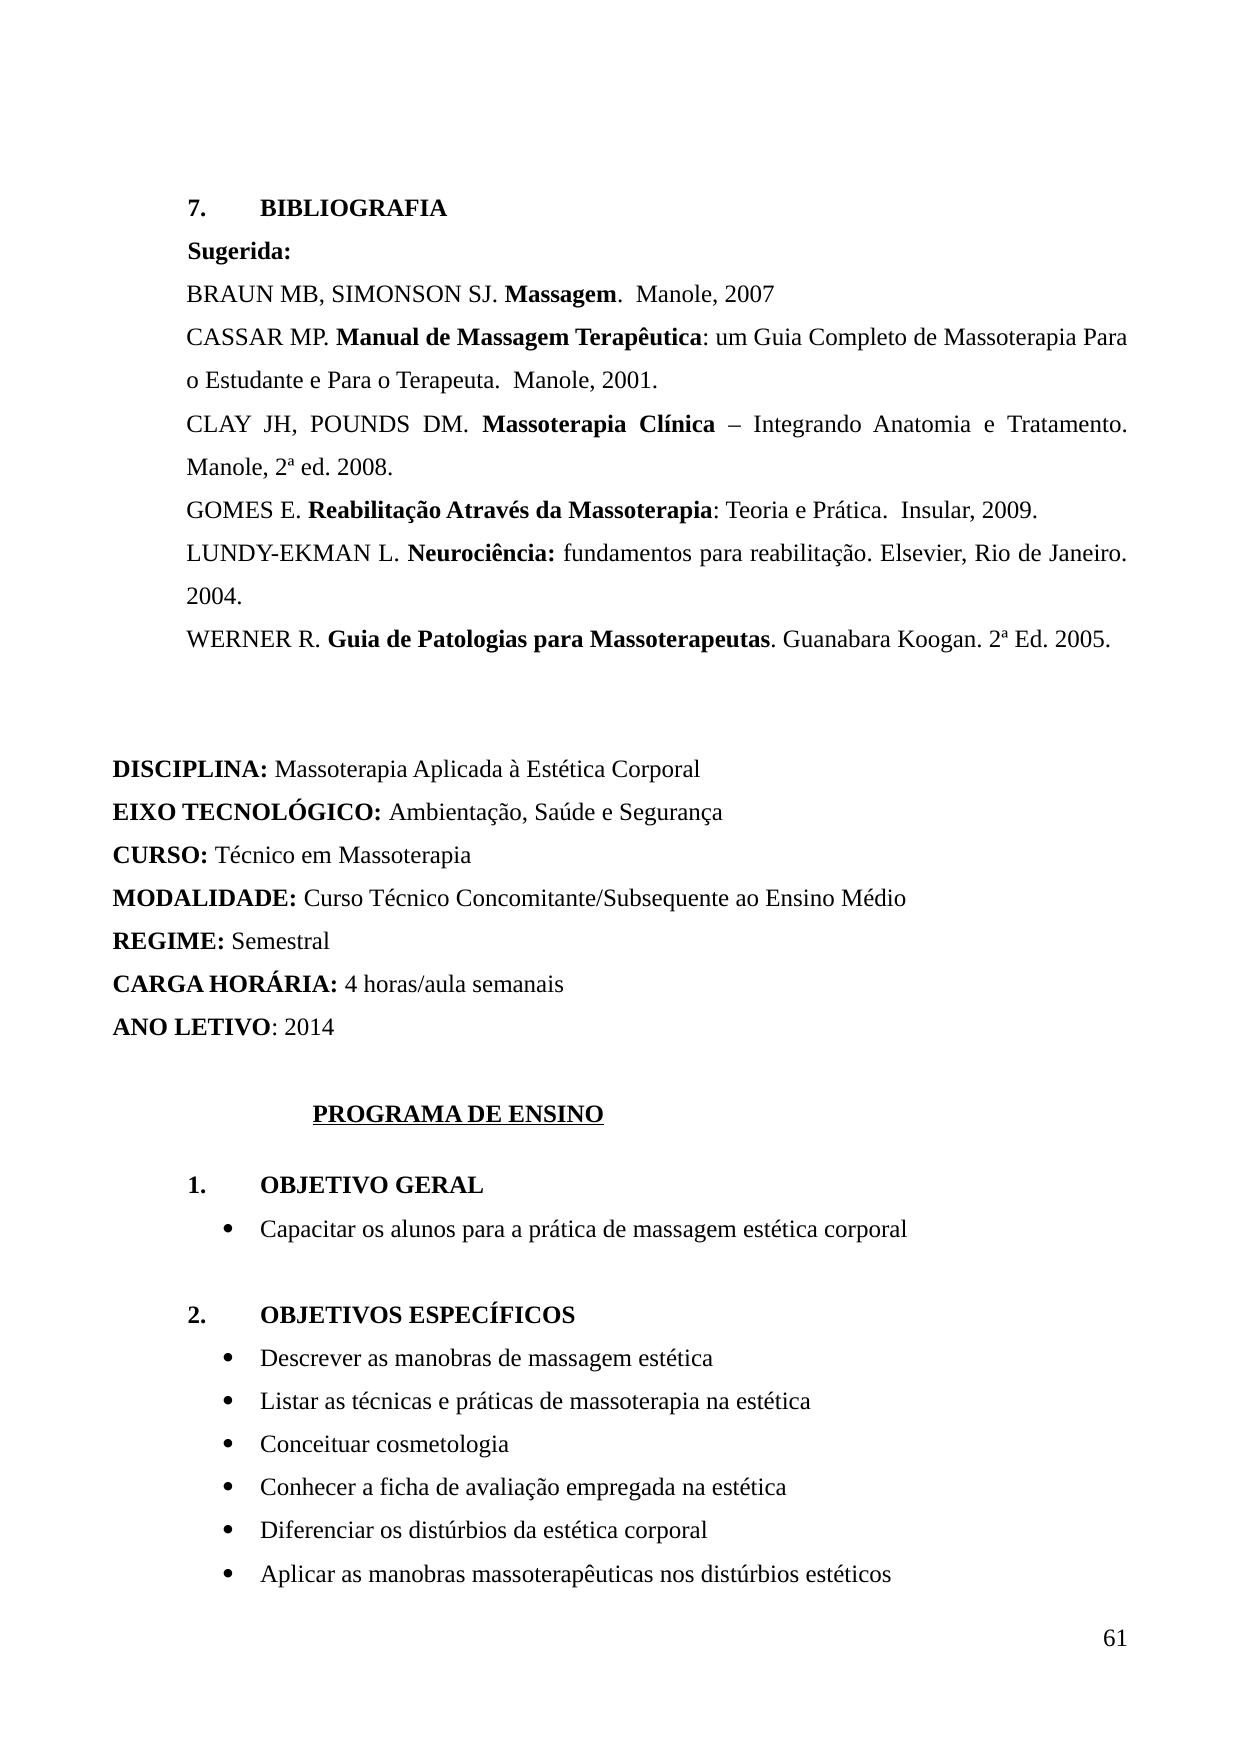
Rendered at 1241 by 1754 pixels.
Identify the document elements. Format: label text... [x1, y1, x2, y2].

text CASSAR MP. Manual de Massagem Terapêutica: um Guia Completo de Massoterapia Para o Estudante e Para o Terapeuta. Manole, 2001. [186, 322, 1128, 394]
text LUNDY-EKMAN L. Neurociência: fundamentos para reabilitação. Elsevier, Rio de Janeiro. 2004. [186, 538, 1128, 610]
text Sugerida: [187, 236, 1128, 265]
text CARGA HORÁRIA: 4 horas/aula semanais [112, 969, 1128, 998]
list Diferenciar os distúrbios da estética corporal [224, 1516, 1128, 1544]
list Listar as técnicas e práticas de massoterapia na estética [224, 1386, 1128, 1415]
list BIBLIOGRAFIA [187, 193, 1128, 222]
text PROGRAMA DE ENSINO [112, 1099, 1128, 1127]
text CLAY JH, POUNDS DM. Massoterapia Clínica – Integrando Anatomia e Tratamento. Manole, 2ª ed. 2008. [186, 409, 1128, 481]
list OBJETIVO GERAL [187, 1171, 1128, 1199]
text EIXO TECNOLÓGICO: Ambientação, Saúde e Segurança [112, 797, 1128, 826]
text DISCIPLINA: Massoterapia Aplicada à Estética Corporal [112, 754, 1128, 782]
text GOMES E. Reabilitação Através da Massoterapia: Teoria e Prática. Insular, 2009. [186, 495, 1128, 524]
text BRAUN MB, SIMONSON SJ. Massagem. Manole, 2007 [186, 279, 1128, 308]
text ANO LETIVO: 2014 [112, 1012, 1128, 1041]
list Conhecer a ficha de avaliação empregada na estética [224, 1472, 1128, 1501]
text MODALIDADE: Curso Técnico Concomitante/Subsequente ao Ensino Médio [112, 883, 1128, 912]
list Aplicar as manobras massoterapêuticas nos distúrbios estéticos [224, 1559, 1128, 1587]
list Conceituar cosmetologia [224, 1429, 1128, 1458]
list Capacitar os alunos para a prática de massagem estética corporal [224, 1214, 1128, 1242]
text WERNER R. Guia de Patologias para Massoterapeutas. Guanabara Koogan. 2ª Ed. 2005. [186, 624, 1128, 653]
list Descrever as manobras de massagem estética [224, 1343, 1128, 1372]
list OBJETIVOS ESPECÍFICOS [187, 1300, 1128, 1329]
text REGIME: Semestral [112, 926, 1128, 955]
text CURSO: Técnico em Massoterapia [112, 840, 1128, 869]
